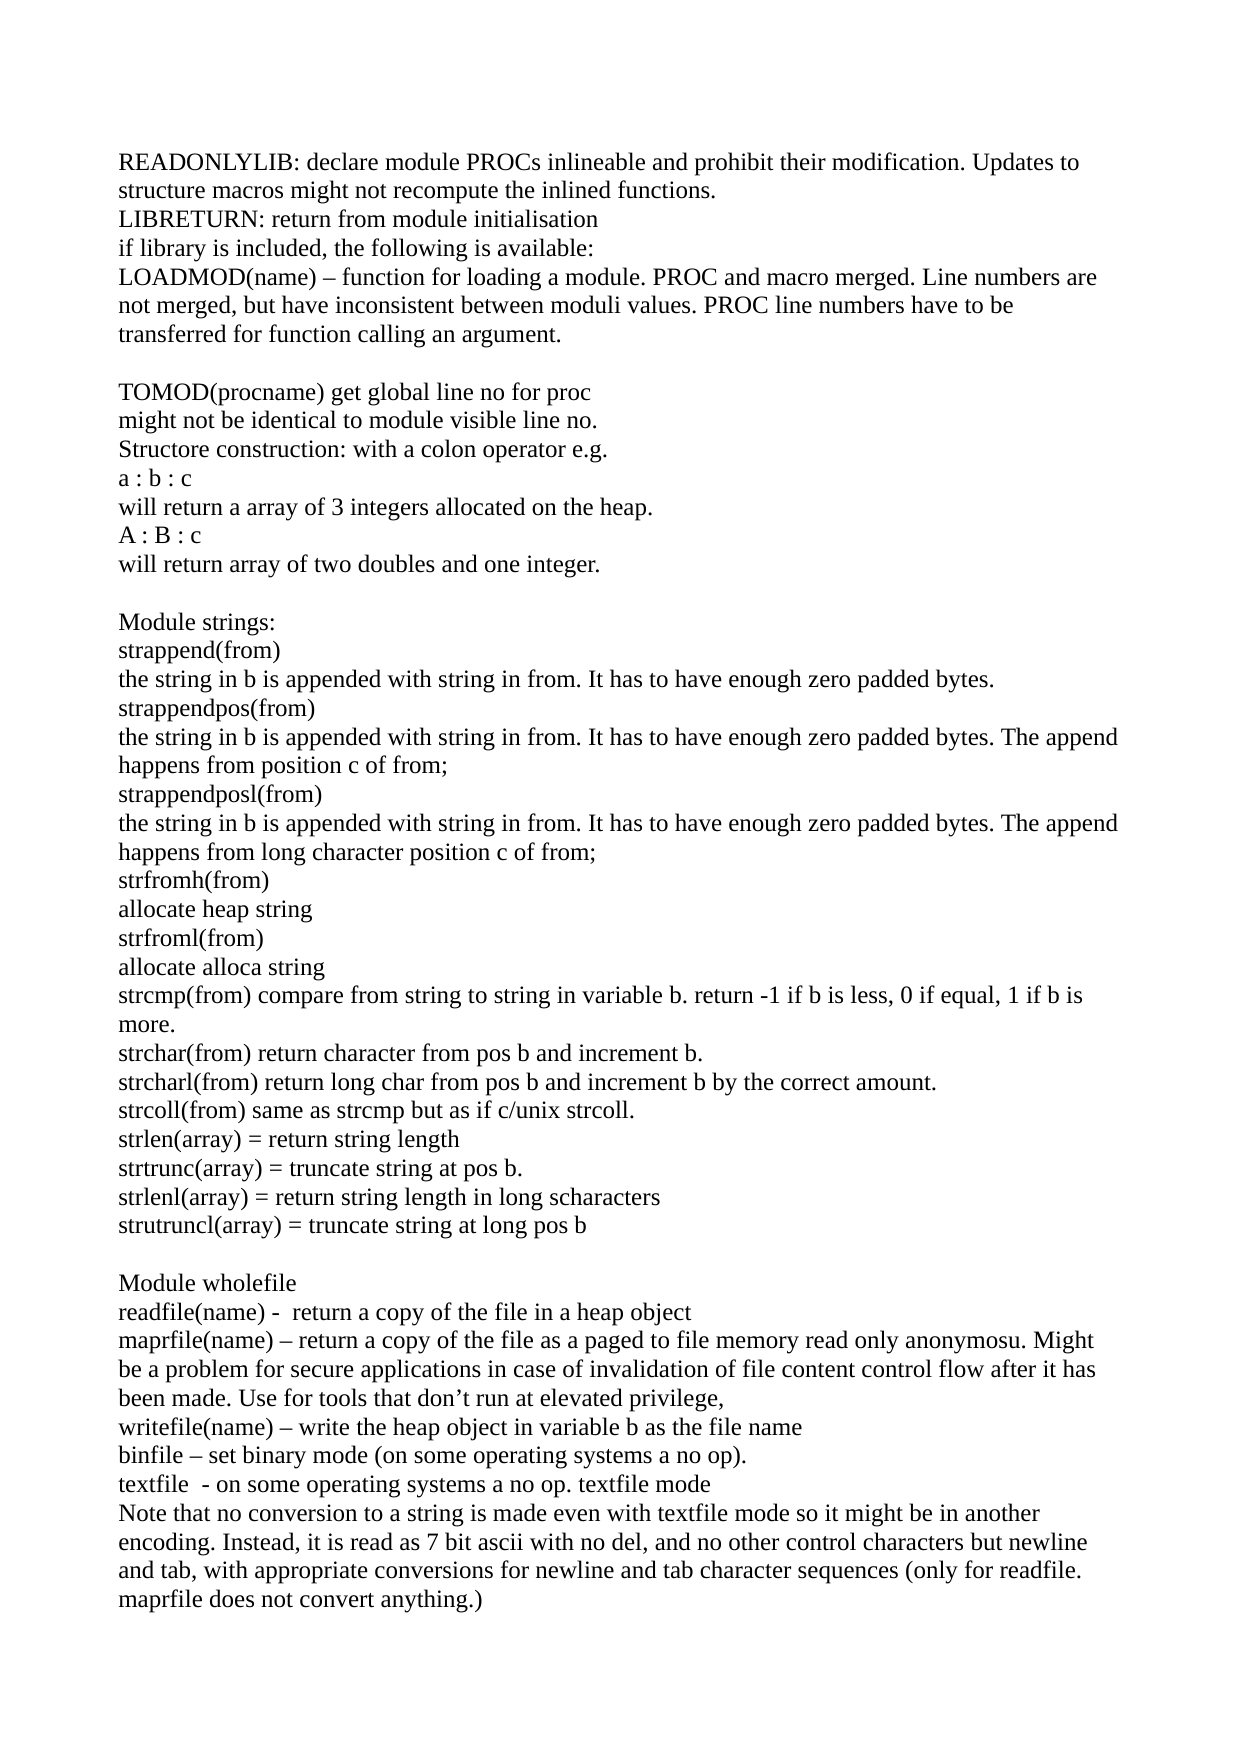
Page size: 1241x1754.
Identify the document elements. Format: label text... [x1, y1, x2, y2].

text TOMOD(procname) get global line no for proc [118, 377, 1122, 406]
text A : B : c [118, 521, 1122, 549]
text strfroml(from) [118, 923, 1122, 952]
text might not be identical to module visible line no. [118, 406, 1122, 434]
text READONLYLIB: declare module PROCs inlineable and prohibit their modification. Updates to structure macros might not recompute the inlined functions. [118, 147, 1122, 204]
text Structore construction: with a colon operator e.g. [118, 434, 1122, 463]
text Module wholefile [118, 1268, 1122, 1297]
text Note that no conversion to a string is made even with textfile mode so it might be in another encoding. Instead, it is read as 7 bit ascii with no del, and no other control characters but newline and tab, with appropriate conversions for newline and tab character sequences (only for readfile. maprfile does not convert anything.) [118, 1498, 1122, 1613]
text strchar(from) return character from pos b and increment b. [118, 1038, 1122, 1067]
text strcoll(from) same as strcmp but as if c/unix strcoll. [118, 1096, 1122, 1124]
text strappend(from) [118, 636, 1122, 664]
text writefile(name) – write the heap object in variable b as the file name [118, 1412, 1122, 1441]
text strutruncl(array) = truncate string at long pos b [118, 1211, 1122, 1239]
text strcmp(from) compare from string to string in variable b. return -1 if b is less, 0 if equal, 1 if b is more. [118, 981, 1122, 1038]
text strfromh(from) [118, 866, 1122, 894]
text strlenl(array) = return string length in long scharacters [118, 1182, 1122, 1211]
text will return a array of 3 integers allocated on the heap. [118, 492, 1122, 521]
text strlen(array) = return string length [118, 1124, 1122, 1153]
text maprfile(name) – return a copy of the file as a paged to file memory read only anonymosu. Might be a problem for secure applications in case of invalidation of file content control flow after it has been made. Use for tools that don’t run at elevated privilege, [118, 1326, 1122, 1412]
text strcharl(from) return long char from pos b and increment b by the correct amount. [118, 1067, 1122, 1096]
text allocate heap string [118, 894, 1122, 923]
text LOADMOD(name) – function for loading a module. PROC and macro merged. Line numbers are not merged, but have inconsistent between moduli values. PROC line numbers have to be transferred for function calling an argument. [118, 262, 1122, 348]
text readfile(name) - return a copy of the file in a heap object [118, 1297, 1122, 1326]
text LIBRETURN: return from module initialisation [118, 204, 1122, 233]
text will return array of two doubles and one integer. [118, 549, 1122, 578]
text textfile - on some operating systems a no op. textfile mode [118, 1469, 1122, 1498]
text binfile – set binary mode (on some operating systems a no op). [118, 1441, 1122, 1469]
text if library is included, the following is available: [118, 233, 1122, 262]
text the string in b is appended with string in from. It has to have enough zero padded bytes. The append happens from position c of from; [118, 722, 1122, 779]
text a : b : c [118, 463, 1122, 492]
text the string in b is appended with string in from. It has to have enough zero padded bytes. [118, 664, 1122, 693]
text strtrunc(array) = truncate string at pos b. [118, 1153, 1122, 1182]
text Module strings: [118, 607, 1122, 636]
text the string in b is appended with string in from. It has to have enough zero padded bytes. The append happens from long character position c of from; [118, 808, 1122, 866]
text allocate alloca string [118, 952, 1122, 981]
text strappendpos(from) [118, 693, 1122, 722]
text strappendposl(from) [118, 779, 1122, 808]
